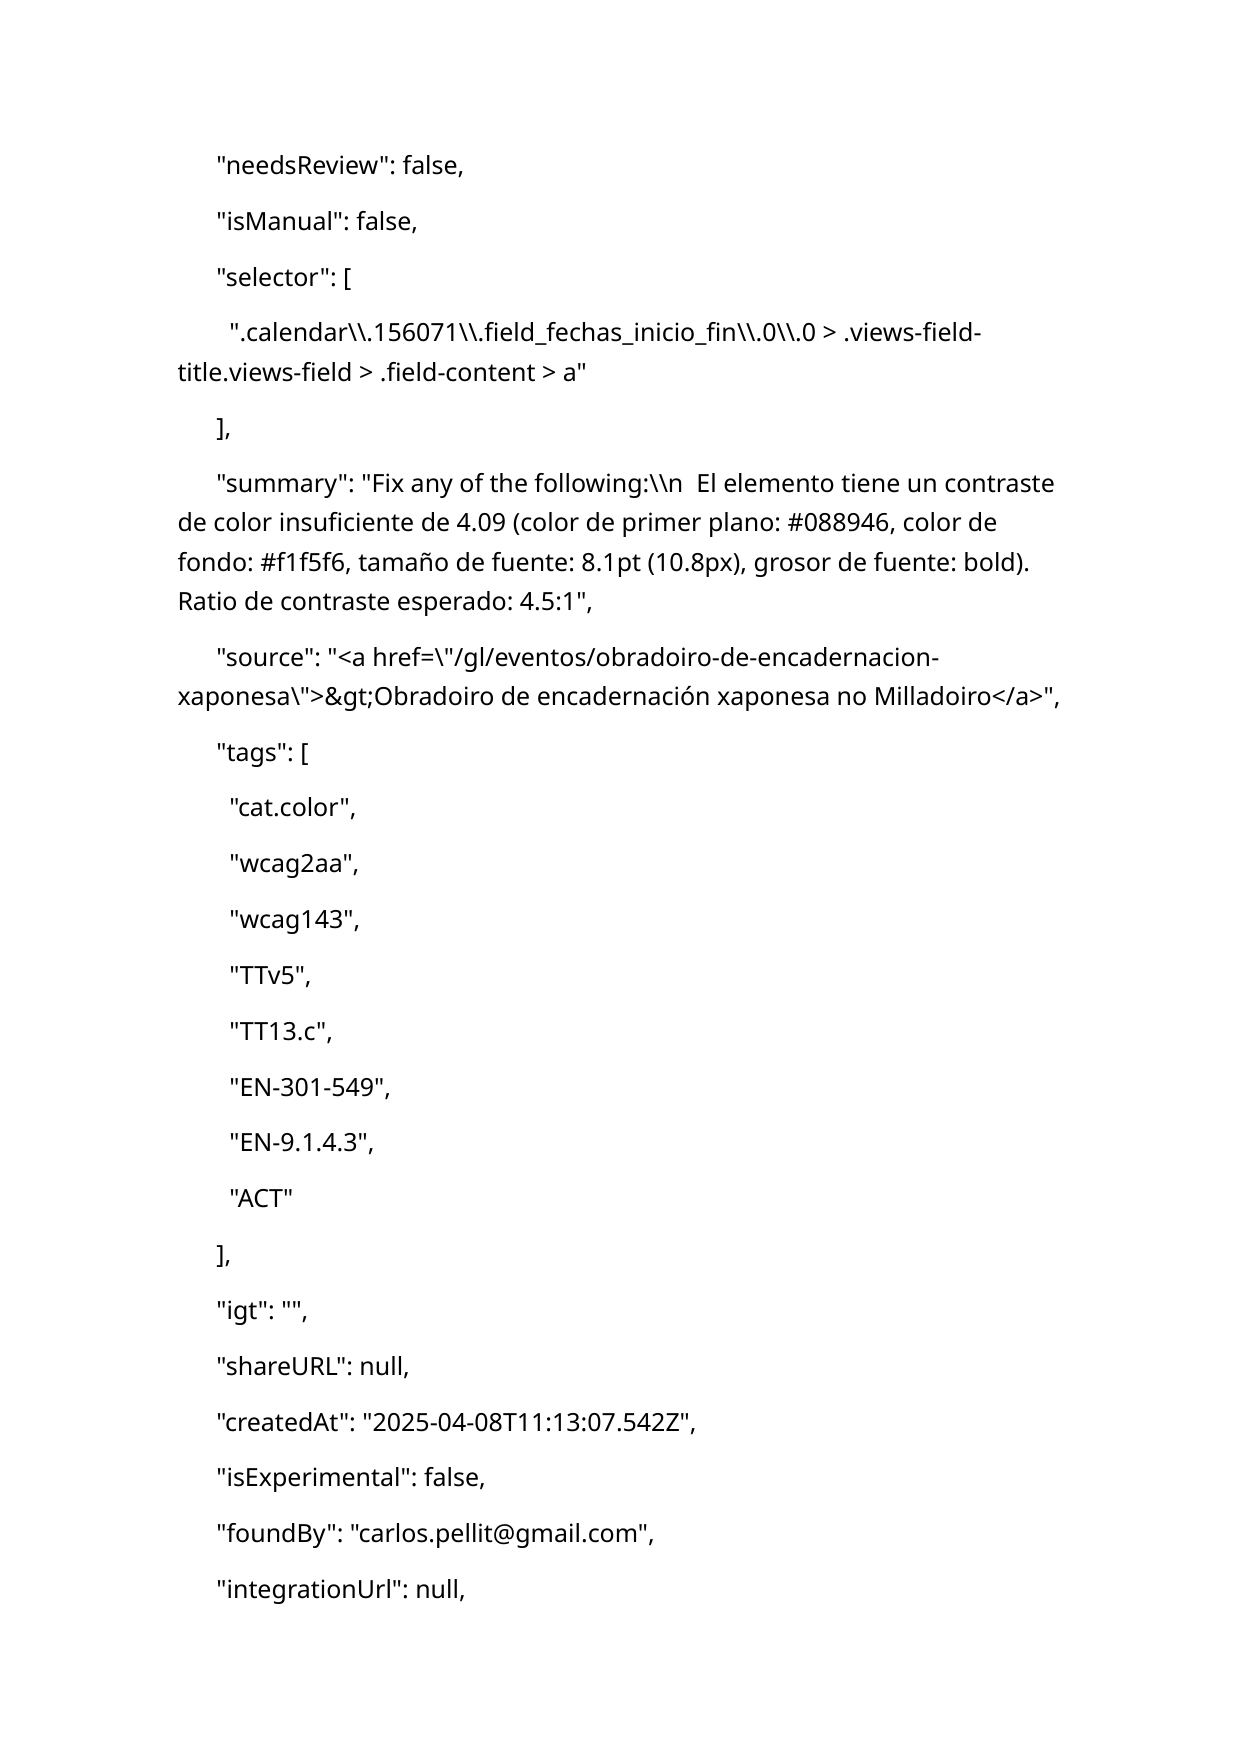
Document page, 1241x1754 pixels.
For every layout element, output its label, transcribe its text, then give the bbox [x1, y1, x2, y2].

text "wcag143", [177, 902, 1063, 936]
text "wcag2aa", [177, 846, 1063, 880]
text "EN-9.1.4.3", [177, 1125, 1063, 1159]
text "source": "<a href=\"/gl/eventos/obradoiro-de-encadernacion-xaponesa\">&gt;Obradoiro de encadernación xaponesa no Milladoiro</a>", [177, 639, 1063, 712]
text "foundBy": "carlos.pellit@gmail.com", [177, 1516, 1063, 1550]
text "TTv5", [177, 958, 1063, 992]
text "tags": [ [177, 734, 1063, 768]
text "summary": "Fix any of the following:\\n El elemento tiene un contraste de color insuficiente de 4.09 (color de primer plano: #088946, color de fondo: #f1f5f6, tamaño de fuente: 8.1pt (10.8px), grosor de fuente: bold). Ratio de contraste esperado: 4.5:1", [177, 466, 1063, 617]
text "isManual": false, [177, 203, 1063, 237]
text ], [177, 1237, 1063, 1271]
text ], [177, 410, 1063, 444]
text "needsReview": false, [177, 148, 1063, 182]
text "createdAt": "2025-04-08T11:13:07.542Z", [177, 1404, 1063, 1438]
text "integrationUrl": null, [177, 1572, 1063, 1606]
text "TT13.c", [177, 1013, 1063, 1047]
text "cat.color", [177, 790, 1063, 824]
text "isExperimental": false, [177, 1460, 1063, 1494]
text "shareURL": null, [177, 1348, 1063, 1382]
text ".calendar\\.156071\\.field_fechas_inicio_fin\\.0\\.0 > .views-field-title.views-field > .field-content > a" [177, 315, 1063, 388]
text "EN-301-549", [177, 1069, 1063, 1103]
text "ACT" [177, 1181, 1063, 1215]
text "selector": [ [177, 259, 1063, 293]
text "igt": "", [177, 1293, 1063, 1327]
